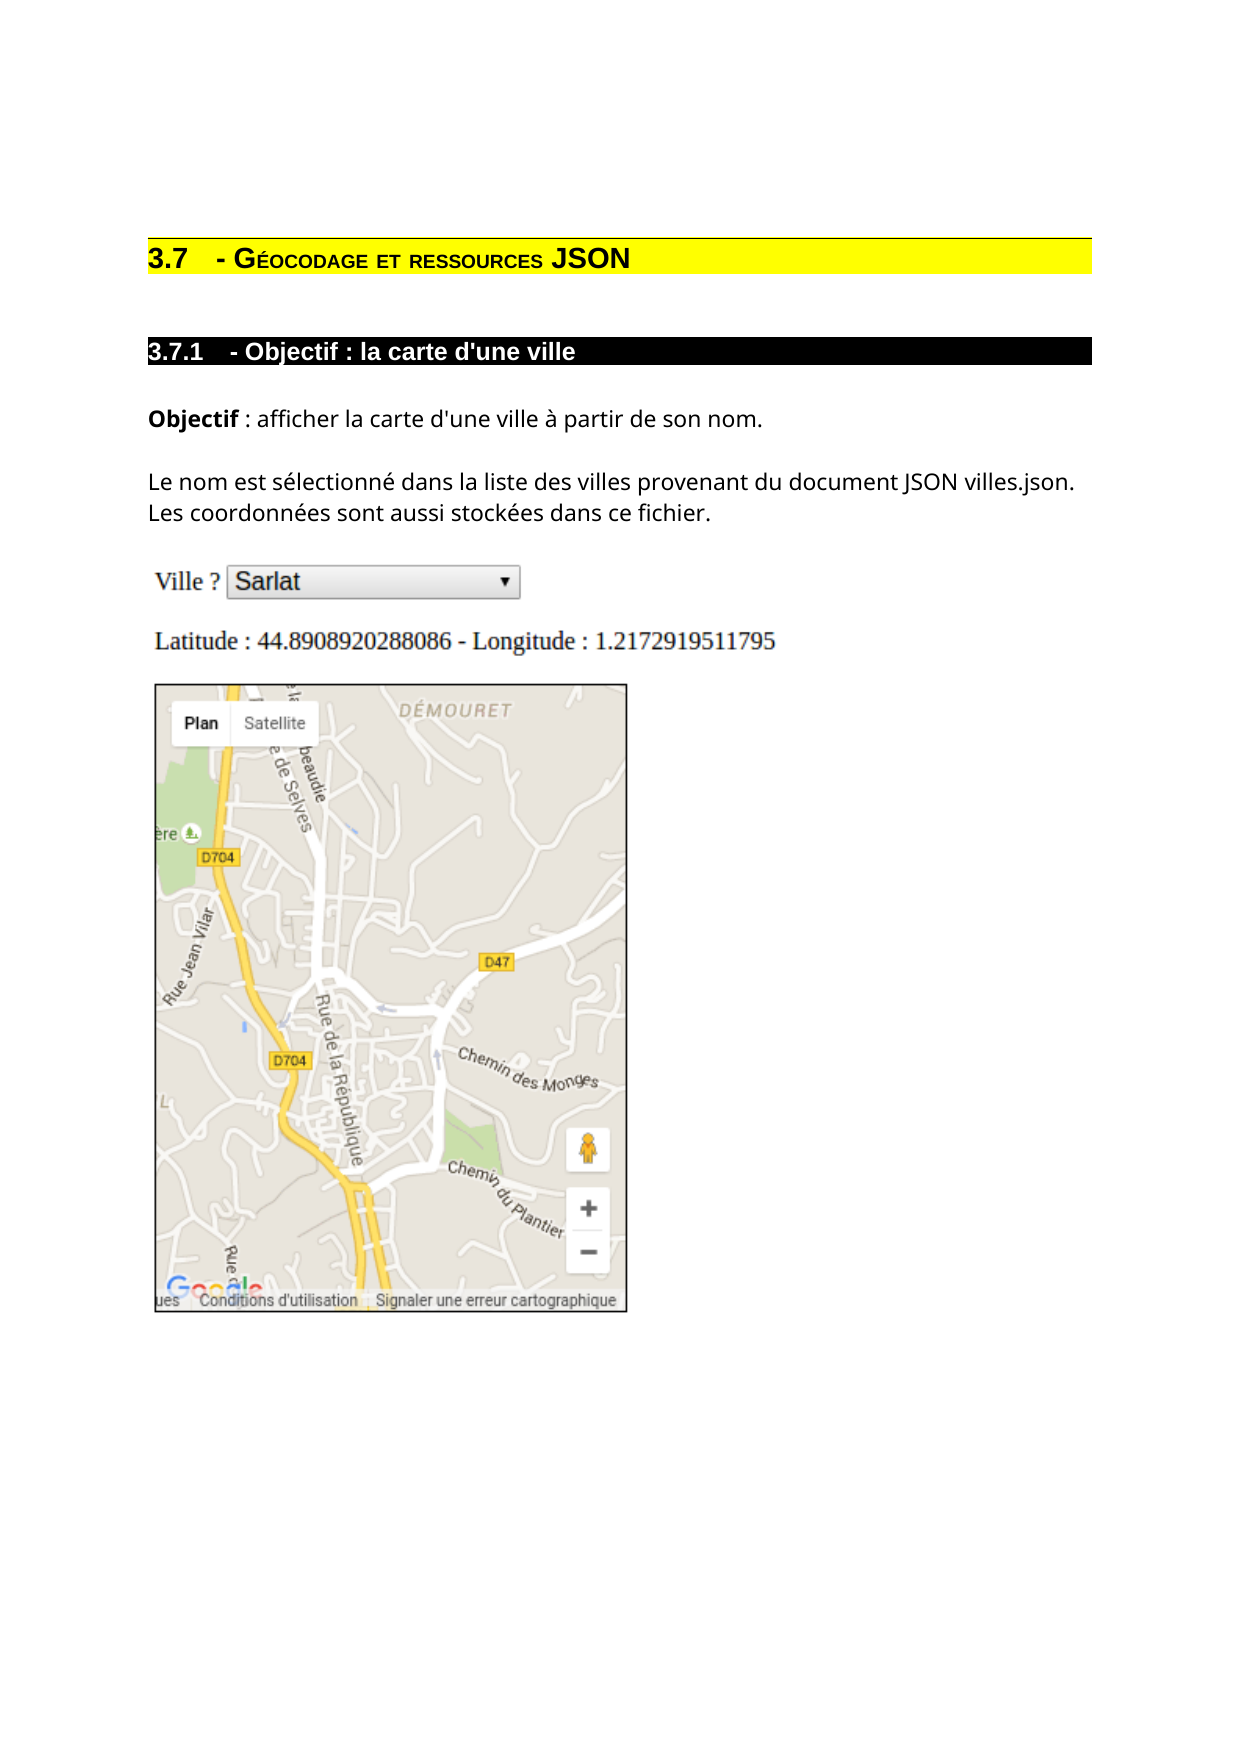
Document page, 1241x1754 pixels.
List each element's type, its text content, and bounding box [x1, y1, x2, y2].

picture [147, 559, 784, 1322]
subtitle - Objectif : la carte d'une ville [148, 337, 1092, 365]
subtitle - Géocodage et ressources JSON [148, 239, 1092, 274]
text Objectif : afficher la carte d'une ville à partir de son nom. [148, 403, 1092, 434]
text Le nom est sélectionné dans la liste des villes provenant du document JSON villes.json. [148, 465, 1092, 497]
text Les coordonnées sont aussi stockées dans ce fichier. [148, 497, 1092, 528]
